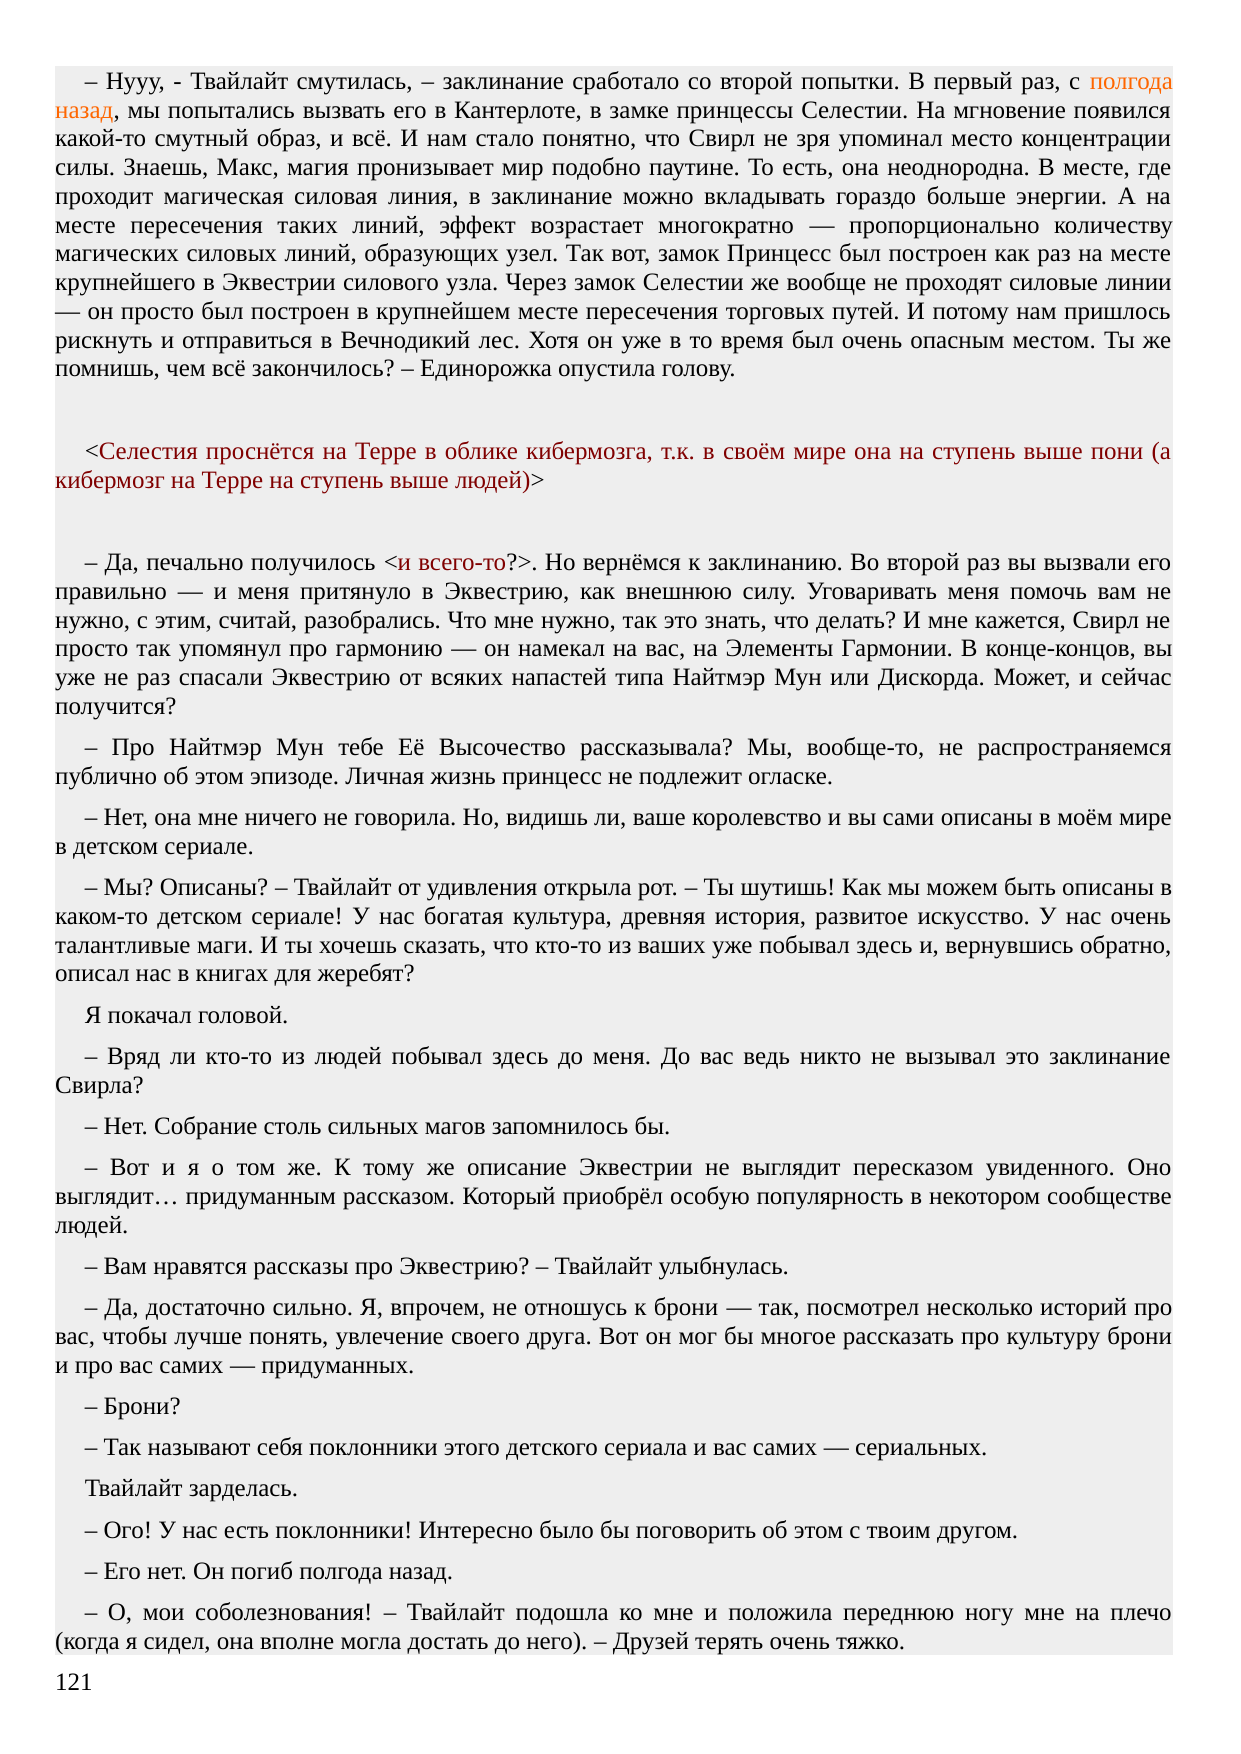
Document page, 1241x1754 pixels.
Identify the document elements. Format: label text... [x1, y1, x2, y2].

text Твайлайт зарделась. [55, 1473, 1173, 1502]
text – Вам нравятся рассказы про Эквестрию? – Твайлайт улыбнулась. [55, 1251, 1173, 1280]
text – Так называют себя поклонники этого детского сериала и вас самих — сериальных. [55, 1432, 1173, 1461]
text – Нууу, - Твайлайт смутилась, – заклинание сработало со второй попытки. В первый раз, с полгода назад, мы попытались вызвать его в Кантерлоте, в замке принцессы Селестии. На мгновение появился какой-то смутный образ, и всё. И нам стало понятно, что Свирл не зря упоминал место концентрации силы. Знаешь, Макс, магия пронизывает мир подобно паутине. То есть, она неоднородна. В месте, где проходит магическая силовая линия, в заклинание можно вкладывать гораздо больше энергии. А на месте пересечения таких линий, эффект возрастает многократно — пропорционально количеству магических силовых линий, образующих узел. Так вот, замок Принцесс был построен как раз на месте крупнейшего в Эквестрии силового узла. Через замок Селестии же вообще не проходят силовые линии — он просто был построен в крупнейшем месте пересечения торговых путей. И потому нам пришлось рискнуть и отправиться в Вечнодикий лес. Хотя он уже в то время был очень опасным местом. Ты же помнишь, чем всё закончилось? – Единорожка опустила голову. [55, 66, 1173, 382]
text – Его нет. Он погиб полгода назад. [55, 1556, 1173, 1585]
text – Нет, она мне ничего не говорила. Но, видишь ли, ваше королевство и вы сами описаны в моём мире в детском сериале. [55, 802, 1173, 860]
text – Да, достаточно сильно. Я, впрочем, не отношусь к брони — так, посмотрел несколько историй про вас, чтобы лучше понять, увлечение своего друга. Вот он мог бы многое рассказать про культуру брони и про вас самих — придуманных. [55, 1292, 1173, 1378]
text – Про Найтмэр Мун тебе Её Высочество рассказывала? Мы, вообще-то, не распространяемся публично об этом эпизоде. Личная жизнь принцесс не подлежит огласке. [55, 732, 1173, 790]
text – О, мои соболезнования! – Твайлайт подошла ко мне и положила переднюю ногу мне на плечо (когда я сидел, она вполне могла достать до него). – Друзей терять очень тяжко. [55, 1597, 1173, 1655]
text – Ого! У нас есть поклонники! Интересно было бы поговорить об этом с твоим другом. [55, 1515, 1173, 1543]
text – Вряд ли кто-то из людей побывал здесь до меня. До вас ведь никто не вызывал это заклинание Свирла? [55, 1041, 1173, 1098]
text <Селестия проснётся на Терре в облике кибермозга, т.к. в своём мире она на ступень выше пони (а кибермозг на Терре на ступень выше людей)> [55, 436, 1173, 493]
text – Вот и я о том же. К тому же описание Эквестрии не выглядит пересказом увиденного. Оно выглядит… придуманным рассказом. Который приобрёл особую популярность в некотором сообществе людей. [55, 1152, 1173, 1238]
text Я покачал головой. [55, 1000, 1173, 1028]
text – Нет. Собрание столь сильных магов запомнилось бы. [55, 1111, 1173, 1140]
text – Брони? [55, 1391, 1173, 1420]
text – Мы? Описаны? – Твайлайт от удивления открыла рот. – Ты шутишь! Как мы можем быть описаны в каком-то детском сериале! У нас богатая культура, древняя история, развитое искусство. У нас очень талантливые маги. И ты хочешь сказать, что кто-то из ваших уже побывал здесь и, вернувшись обратно, описал нас в книгах для жеребят? [55, 872, 1173, 987]
text – Да, печально получилось <и всего-то?>. Но вернёмся к заклинанию. Во второй раз вы вызвали его правильно — и меня притянуло в Эквестрию, как внешнюю силу. Уговаривать меня помочь вам не нужно, с этим, считай, разобрались. Что мне нужно, так это знать, что делать? И мне кажется, Свирл не просто так упомянул про гармонию — он намекал на вас, на Элементы Гармонии. В конце-концов, вы уже не раз спасали Эквестрию от всяких напастей типа Найтмэр Мун или Дискорда. Может, и сейчас получится? [55, 547, 1173, 720]
